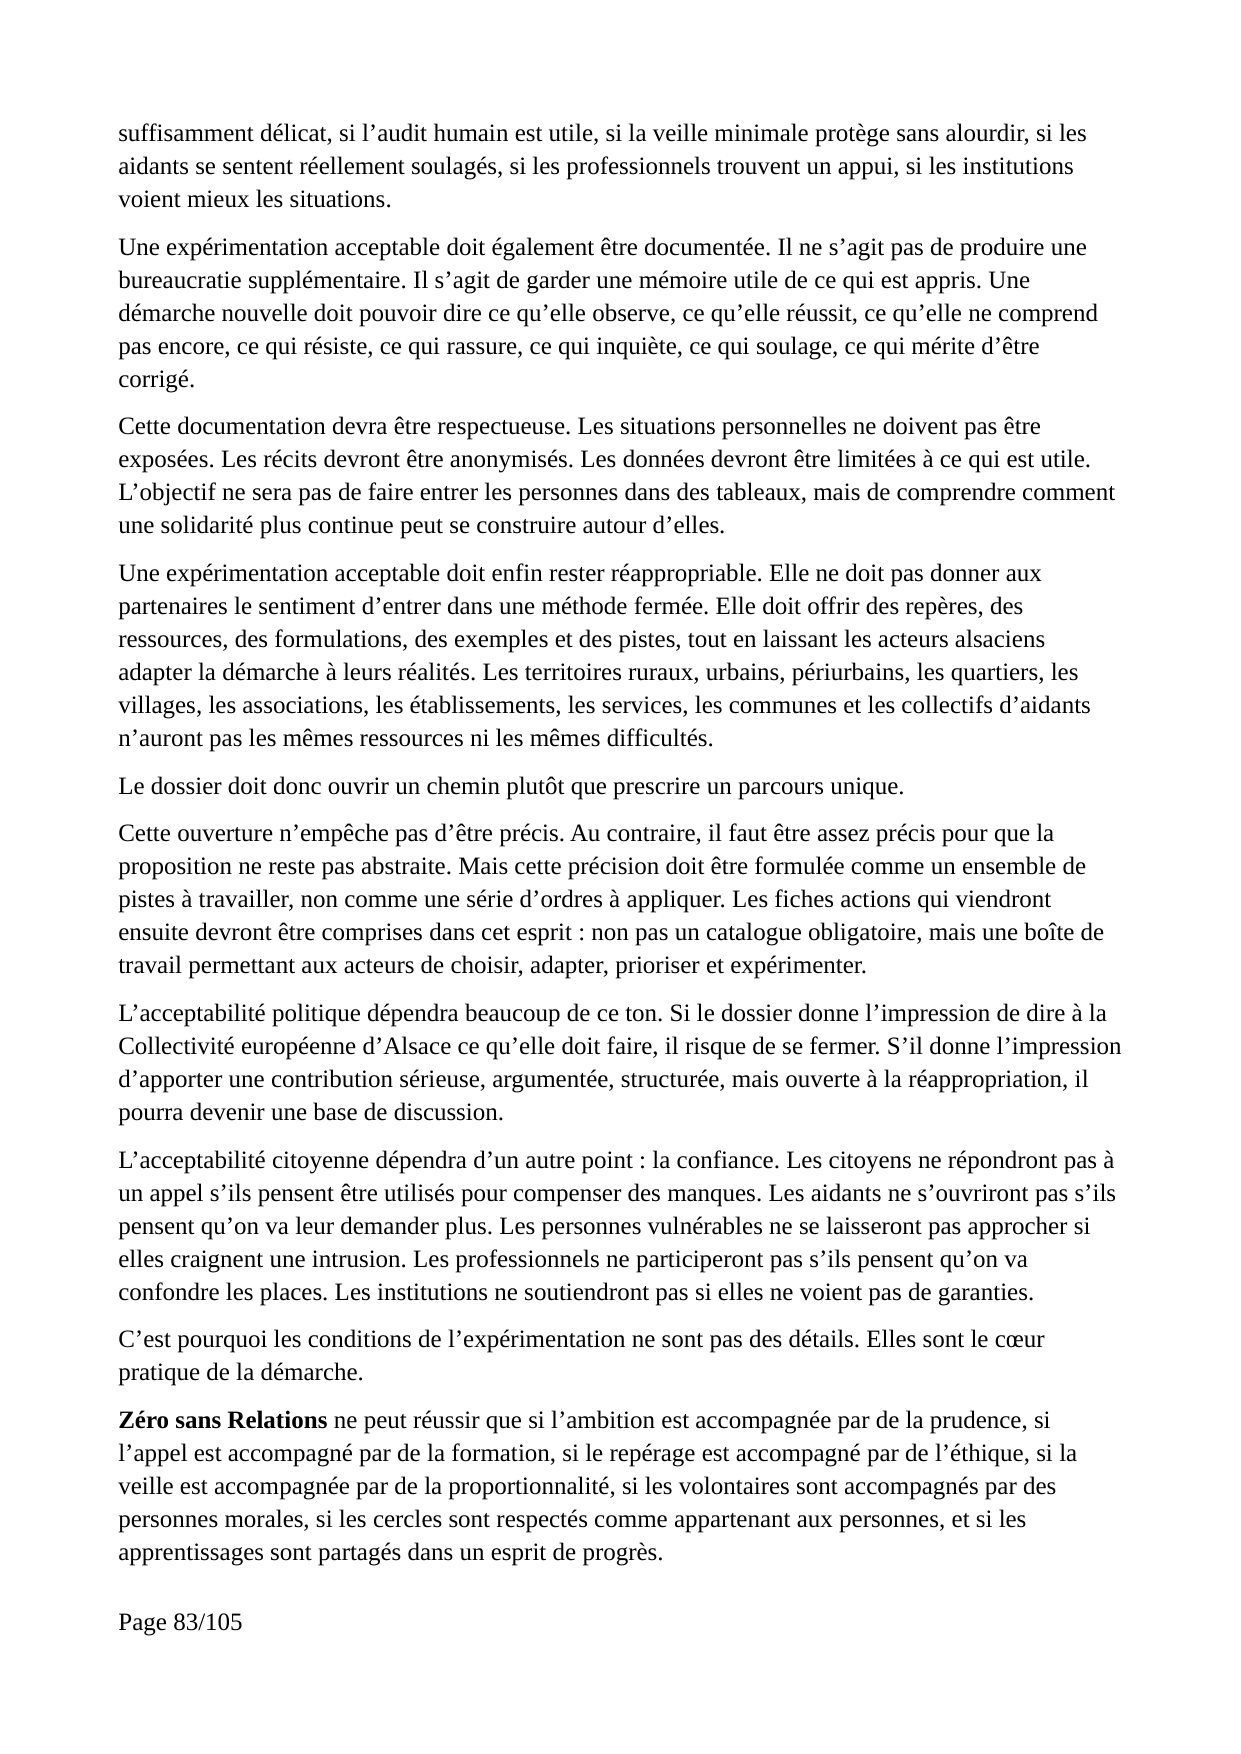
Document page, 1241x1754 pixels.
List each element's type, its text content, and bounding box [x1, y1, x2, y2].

text Cette ouverture n’empêche pas d’être précis. Au contraire, il faut être assez précis pour que la proposition ne reste pas abstraite. Mais cette précision doit être formulée comme un ensemble de pistes à travailler, non comme une série d’ordres à appliquer. Les fiches actions qui viendront ensuite devront être comprises dans cet esprit : non pas un catalogue obligatoire, mais une boîte de travail permettant aux acteurs de choisir, adapter, prioriser et expérimenter. [118, 818, 1122, 979]
text Une expérimentation acceptable doit également être documentée. Il ne s’agit pas de produire une bureaucratie supplémentaire. Il s’agit de garder une mémoire utile de ce qui est appris. Une démarche nouvelle doit pouvoir dire ce qu’elle observe, ce qu’elle réussit, ce qu’elle ne comprend pas encore, ce qui résiste, ce qui rassure, ce qui inquiète, ce qui soulage, ce qui mérite d’être corrigé. [118, 232, 1122, 393]
text Zéro sans Relations ne peut réussir que si l’ambition est accompagnée par de la prudence, si l’appel est accompagné par de la formation, si le repérage est accompagné par de l’éthique, si la veille est accompagnée par de la proportionnalité, si les volontaires sont accompagnés par des personnes morales, si les cercles sont respectés comme appartenant aux personnes, et si les apprentissages sont partagés dans un esprit de progrès. [118, 1405, 1122, 1566]
text L’acceptabilité citoyenne dépendra d’un autre point : la confiance. Les citoyens ne répondront pas à un appel s’ils pensent être utilisés pour compenser des manques. Les aidants ne s’ouvriront pas s’ils pensent qu’on va leur demander plus. Les personnes vulnérables ne se laisseront pas approcher si elles craignent une intrusion. Les professionnels ne participeront pas s’ils pensent qu’on va confondre les places. Les institutions ne soutiendront pas si elles ne voient pas de garanties. [118, 1145, 1122, 1306]
text C’est pourquoi les conditions de l’expérimentation ne sont pas des détails. Elles sont le cœur pratique de la démarche. [118, 1324, 1122, 1386]
text Une expérimentation acceptable doit enfin rester réappropriable. Elle ne doit pas donner aux partenaires le sentiment d’entrer dans une méthode fermée. Elle doit offrir des repères, des ressources, des formulations, des exemples et des pistes, tout en laissant les acteurs alsaciens adapter la démarche à leurs réalités. Les territoires ruraux, urbains, périurbains, les quartiers, les villages, les associations, les établissements, les services, les communes et les collectifs d’aidants n’auront pas les mêmes ressources ni les mêmes difficultés. [118, 558, 1122, 752]
text L’acceptabilité politique dépendra beaucoup de ce ton. Si le dossier donne l’impression de dire à la Collectivité européenne d’Alsace ce qu’elle doit faire, il risque de se fermer. S’il donne l’impression d’apporter une contribution sérieuse, argumentée, structurée, mais ouverte à la réappropriation, il pourra devenir une base de discussion. [118, 998, 1122, 1126]
text suffisamment délicat, si l’audit humain est utile, si la veille minimale protège sans alourdir, si les aidants se sentent réellement soulagés, si les professionnels trouvent un appui, si les institutions voient mieux les situations. [118, 118, 1122, 213]
text Cette documentation devra être respectueuse. Les situations personnelles ne doivent pas être exposées. Les récits devront être anonymisés. Les données devront être limitées à ce qui est utile. L’objectif ne sera pas de faire entrer les personnes dans des tableaux, mais de comprendre comment une solidarité plus continue peut se construire autour d’elles. [118, 411, 1122, 539]
text Le dossier doit donc ouvrir un chemin plutôt que prescrire un parcours unique. [118, 771, 1122, 799]
